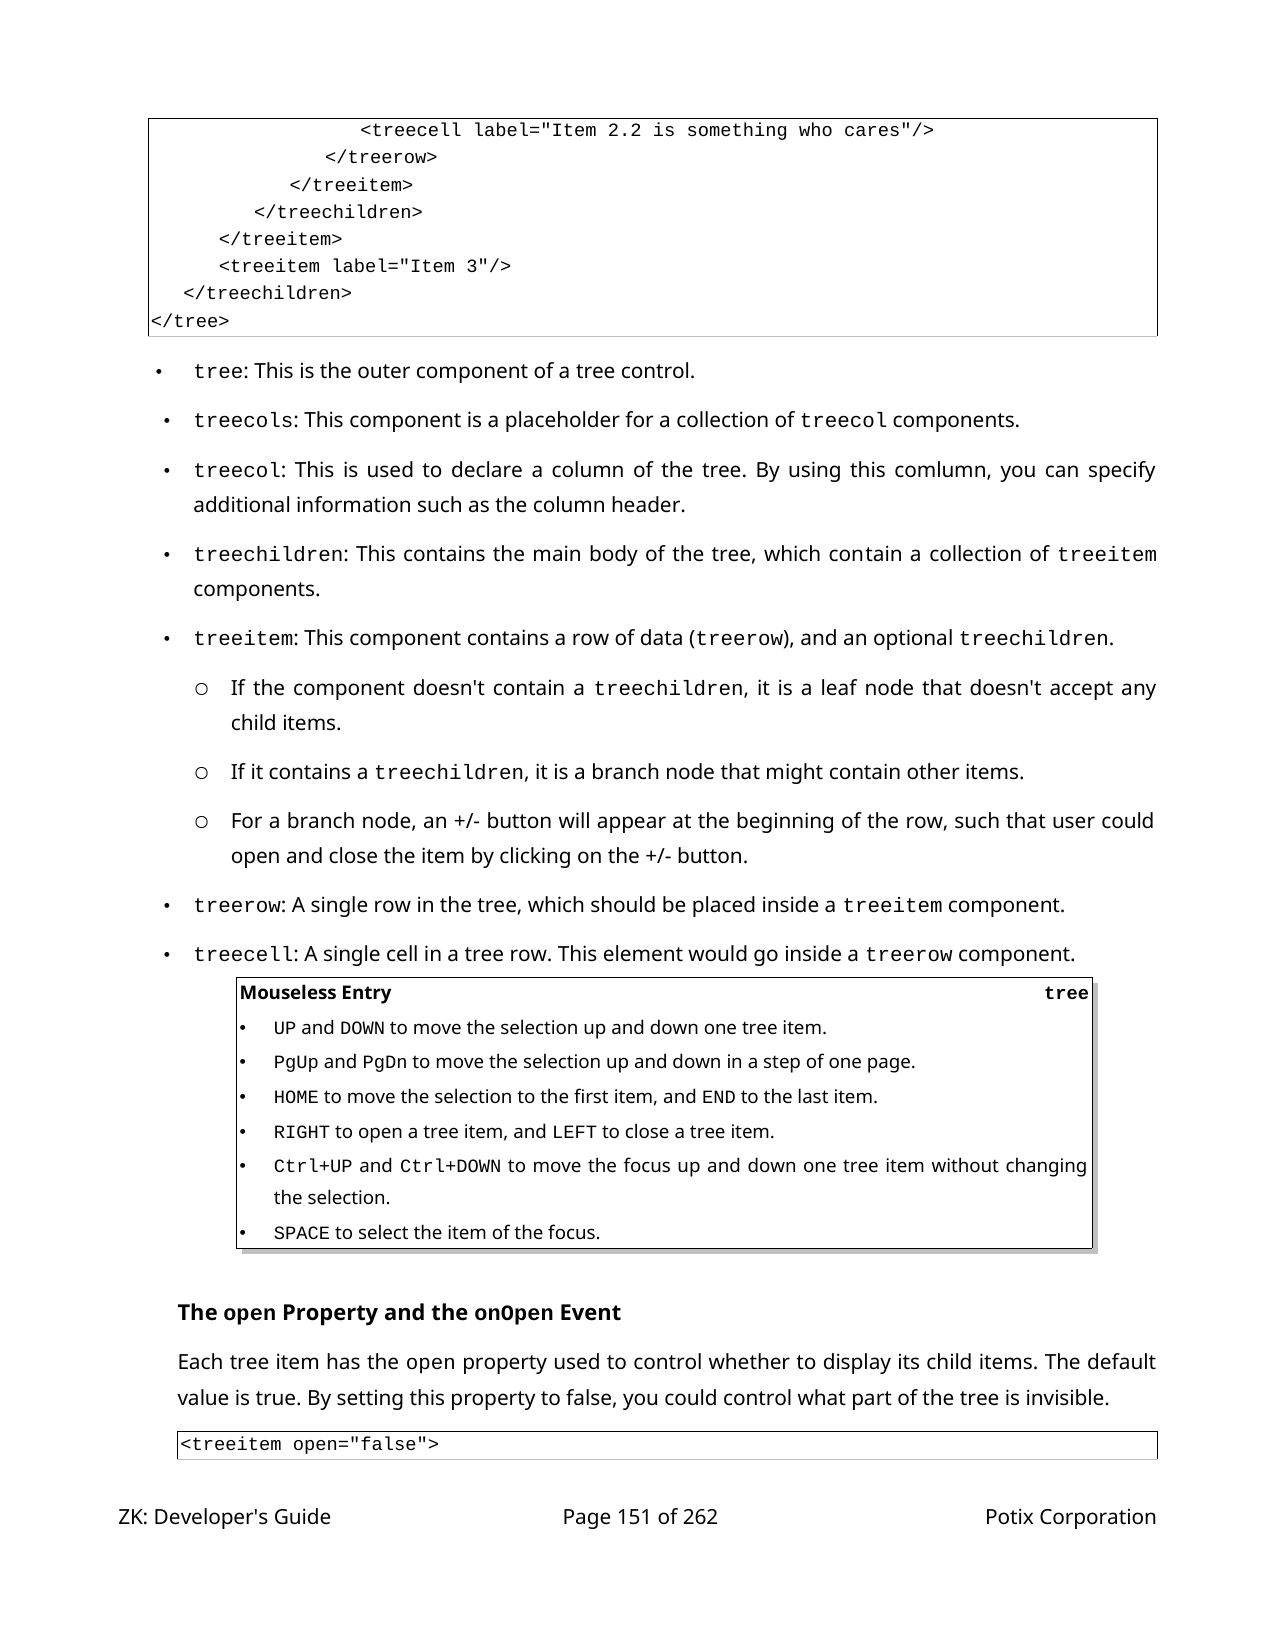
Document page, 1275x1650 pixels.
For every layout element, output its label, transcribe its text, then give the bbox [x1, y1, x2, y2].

list treecol: This is used to declare a column of the tree. By using this comlumn, you can specify additional information such as the column header. [164, 455, 1157, 518]
list SPACE to select the item of the focus. [237, 1216, 1092, 1248]
text </treerow> [149, 145, 1157, 169]
list treecell: A single cell in a tree row. This element would go inside a treerow component. [164, 939, 1157, 968]
list tree: This is the outer component of a tree control. [156, 356, 1157, 385]
text <treeitem label="Item 3"/> [149, 254, 1157, 278]
list HOME to move the selection to the first item, and END to the last item. [237, 1081, 1092, 1109]
list treechildren: This contains the main body of the tree, which contain a collection of treeitem components. [164, 539, 1157, 603]
list RIGHT to open a tree item, and LEFT to close a tree item. [237, 1115, 1092, 1144]
list If the component doesn't contain a treechildren, it is a leaf node that doesn't accept any child items. [193, 673, 1157, 736]
list treecols: This component is a placeholder for a collection of treecol components. [164, 406, 1157, 434]
text <treecell label="Item 2.2 is something who cares"/> [149, 119, 1157, 142]
text <treeitem open="false"> [178, 1432, 1157, 1459]
list For a branch node, an +/- button will appear at the beginning of the row, such that user could open and close the item by clicking on the +/- button. [193, 806, 1157, 869]
list If it contains a treechildren, it is a branch node that might contain other items. [193, 757, 1157, 786]
text </treechildren> [149, 281, 1157, 306]
list PgUp and PgDn to move the selection up and down in a step of one page. [237, 1046, 1092, 1075]
text </treechildren> [149, 200, 1157, 224]
list Ctrl+UP and Ctrl+DOWN to move the focus up and down one tree item without changing the selection. [237, 1150, 1092, 1210]
list UP and DOWN to move the selection up and down one tree item. [237, 1011, 1092, 1040]
text </tree> [149, 308, 1157, 336]
text </treeitem> [149, 227, 1157, 251]
text Mouseless Entry tree [237, 978, 1092, 1006]
subtitle The open Property and the onOpen Event [177, 1296, 1157, 1326]
text Each tree item has the open property used to control whether to display its child items. The default value is true. By setting this property to false, you could control what part of the tree is invisible. [177, 1347, 1157, 1411]
list treeitem: This component contains a row of data (treerow), and an optional treechildren. [164, 623, 1157, 652]
text </treeitem> [149, 172, 1157, 197]
list treerow: A single row in the tree, which should be placed inside a treeitem component. [164, 890, 1157, 919]
